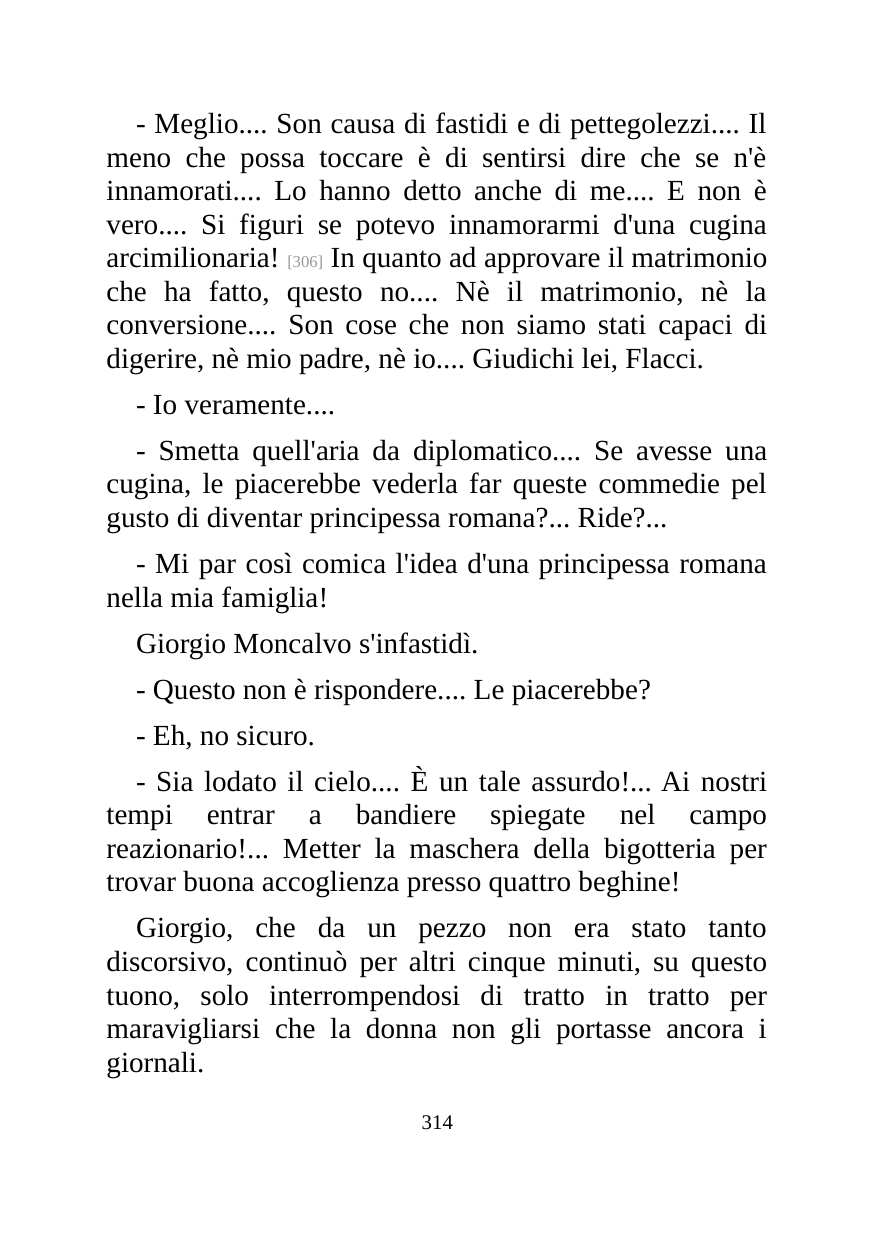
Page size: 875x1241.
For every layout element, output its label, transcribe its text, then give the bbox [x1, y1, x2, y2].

text - Meglio.... Son causa di fastidi e di pettegolezzi.... Il meno che possa toccare è di sentirsi dire che se n'è innamorati.... Lo hanno detto anche di me.... E non è vero.... Si figuri se potevo innamorarmi d'una cugina arcimilionaria! [306] In quanto ad approvare il matrimonio che ha fatto, questo no.... Nè il matrimonio, nè la conversione.... Son cose che non siamo stati capaci di digerire, nè mio padre, nè io.... Giudichi lei, Flacci. [106, 106, 768, 374]
text - Smetta quell'aria da diplomatico.... Se avesse una cugina, le piacerebbe vederla far queste commedie pel gusto di diventar principessa romana?... Ride?... [106, 433, 768, 534]
text - Eh, no sicuro. [106, 718, 768, 751]
text - Sia lodato il cielo.... È un tale assurdo!... Ai nostri tempi entrar a bandiere spiegate nel campo reazionario!... Metter la maschera della bigotteria per trovar buona accoglienza presso quattro beghine! [106, 764, 768, 898]
text Giorgio, che da un pezzo non era stato tanto discorsivo, continuò per altri cinque minuti, su questo tuono, solo interrompendosi di tratto in tratto per maravigliarsi che la donna non gli portasse ancora i giornali. [106, 911, 768, 1078]
text - Io veramente.... [106, 387, 768, 421]
text - Questo non è rispondere.... Le piacerebbe? [106, 672, 768, 705]
text Giorgio Moncalvo s'infastidì. [106, 626, 768, 659]
text - Mi par così comica l'idea d'una principessa romana nella mia famiglia! [106, 546, 768, 613]
